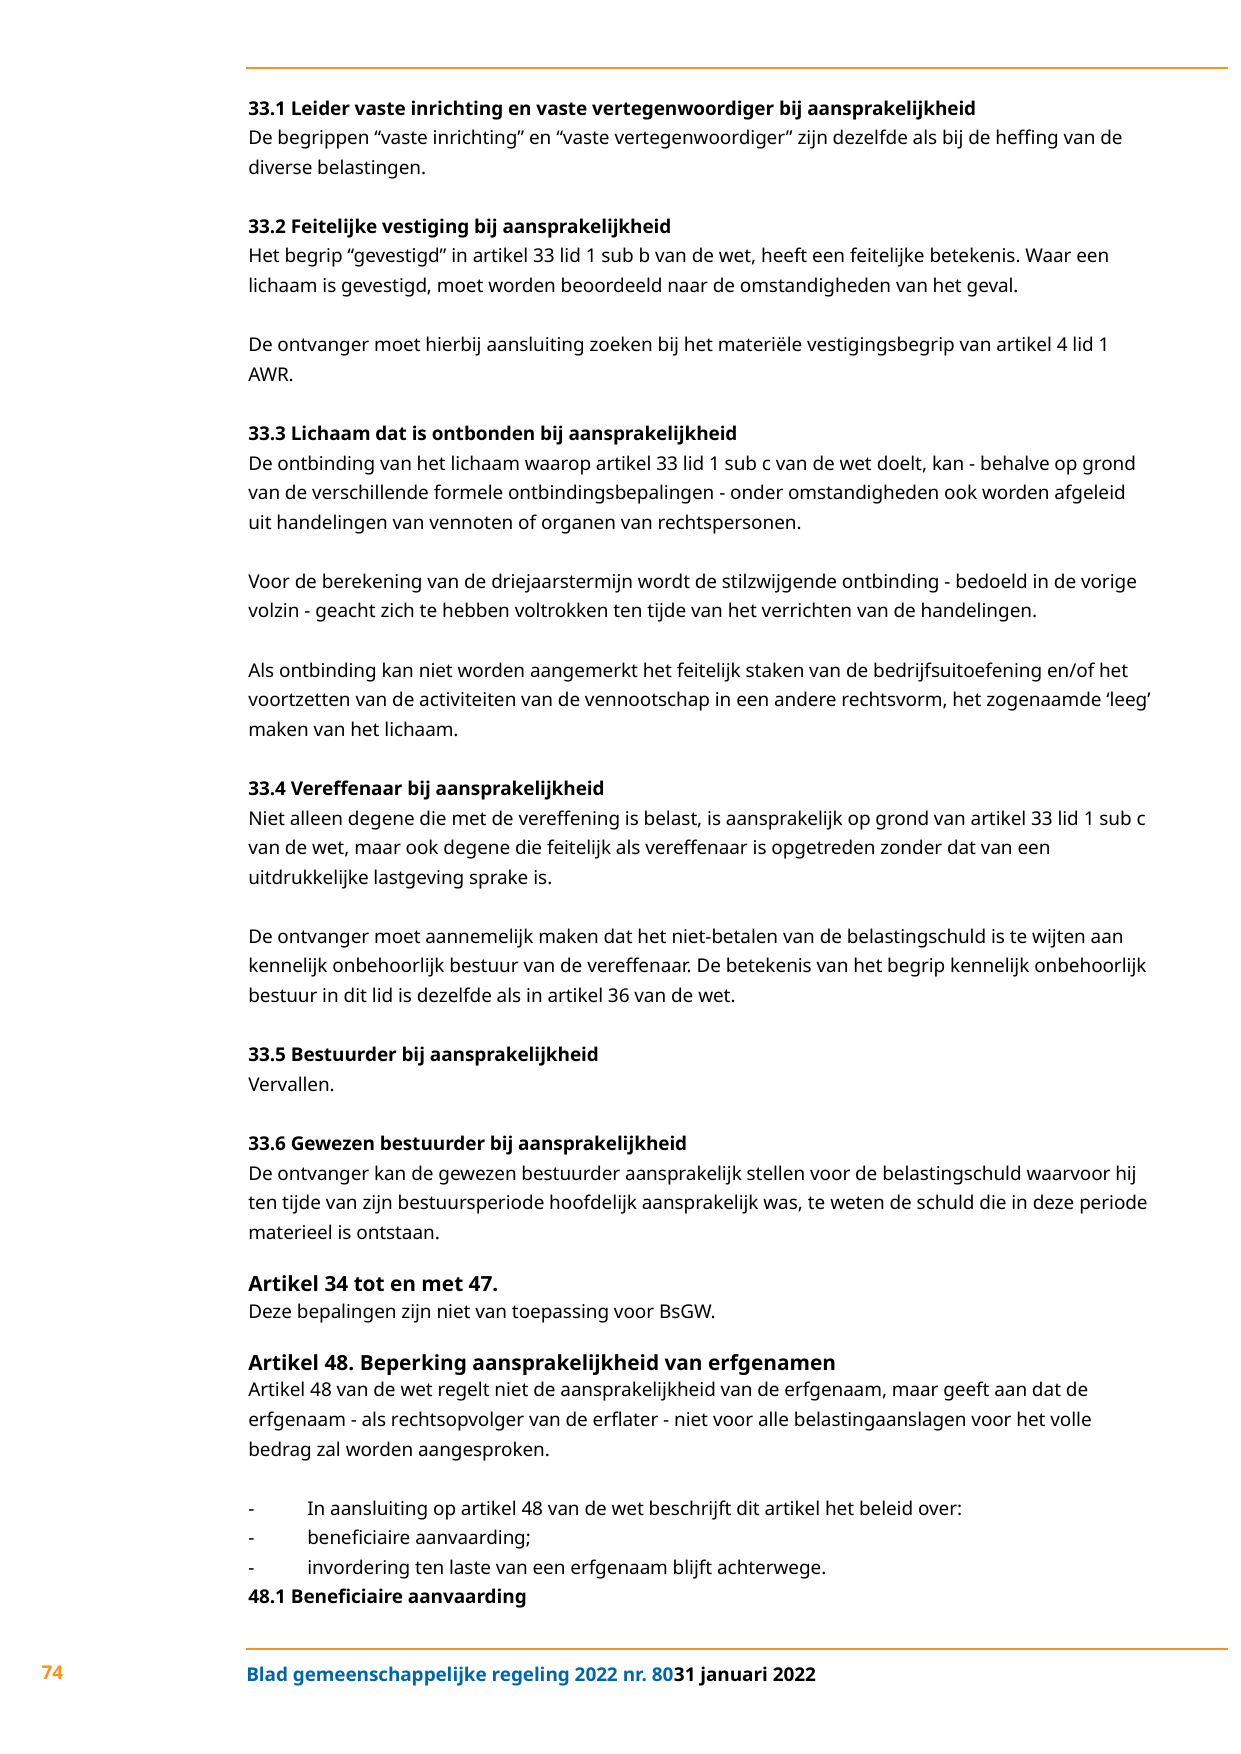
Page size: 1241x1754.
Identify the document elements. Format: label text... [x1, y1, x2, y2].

text De begrippen “vaste inrichting” en “vaste vertegenwoordiger” zijn dezelfde als bij de heffing van de diverse belastingen. [248, 124, 1152, 180]
text Vervallen. [248, 1071, 1152, 1097]
text Artikel 48. Beperking aansprakelijkheid van erfgenamen [248, 1348, 1152, 1377]
text De ontbinding van het lichaam waarop artikel 33 lid 1 sub c van de wet doelt, kan - behalve op grond van de verschillende formele ontbindingsbepalingen - onder omstandigheden ook worden afgeleid uit handelingen van vennoten of organen van rechtspersonen. [248, 450, 1152, 535]
text 33.5 Bestuurder bij aansprakelijkheid [248, 1041, 1152, 1067]
text 33.4 Vereffenaar bij aansprakelijkheid [248, 775, 1152, 801]
text De ontvanger moet aannemelijk maken dat het niet-betalen van de belastingschuld is te wijten aan kennelijk onbehoorlijk bestuur van de vereffenaar. De betekenis van het begrip kennelijk onbehoorlijk bestuur in dit lid is dezelfde als in artikel 36 van de wet. [248, 923, 1152, 1008]
text Artikel 48 van de wet regelt niet de aansprakelijkheid van de erfgenaam, maar geeft aan dat de erfgenaam - als rechtsopvolger van de erflater - niet voor alle belastingaanslagen voor het volle bedrag zal worden aangesproken. [248, 1377, 1152, 1462]
text Als ontbinding kan niet worden aangemerkt het feitelijk staken van de bedrijfsuitoefening en/of het voortzetten van de activiteiten van de vennootschap in een andere rechtsvorm, het zogenaamde ‘leeg’ maken van het lichaam. [248, 657, 1152, 742]
text Voor de berekening van de driejaarstermijn wordt de stilzwijgende ontbinding - bedoeld in de vorige volzin - geacht zich te hebben voltrokken ten tijde van het verrichten van de handelingen. [248, 568, 1152, 623]
text Niet alleen degene die met de vereffening is belast, is aansprakelijk op grond van artikel 33 lid 1 sub c van de wet, maar ook degene die feitelijk als vereffenaar is opgetreden zonder dat van een uitdrukkelijke lastgeving sprake is. [248, 805, 1152, 890]
text 33.2 Feitelijke vestiging bij aansprakelijkheid [248, 213, 1152, 239]
list In aansluiting op artikel 48 van de wet beschrijft dit artikel het beleid over: [248, 1495, 1152, 1521]
text Het begrip “gevestigd” in artikel 33 lid 1 sub b van de wet, heeft een feitelijke betekenis. Waar een lichaam is gevestigd, moet worden beoordeeld naar de omstandigheden van het geval. [248, 243, 1152, 298]
list invordering ten laste van een erfgenaam blijft achterwege. [248, 1554, 1152, 1580]
text De ontvanger kan de gewezen bestuurder aansprakelijk stellen voor de belastingschuld waarvoor hij ten tijde van zijn bestuursperiode hoofdelijk aansprakelijk was, te weten de schuld die in deze periode materieel is ontstaan. [248, 1160, 1152, 1245]
text 33.6 Gewezen bestuurder bij aansprakelijkheid [248, 1130, 1152, 1156]
text 33.3 Lichaam dat is ontbonden bij aansprakelijkheid [248, 420, 1152, 446]
text Deze bepalingen zijn niet van toepassing voor BsGW. [248, 1298, 1152, 1323]
text De ontvanger moet hierbij aansluiting zoeken bij het materiële vestigingsbegrip van artikel 4 lid 1 AWR. [248, 331, 1152, 387]
text 48.1 Beneficiaire aanvaarding [248, 1584, 1152, 1609]
text Artikel 34 tot en met 47. [248, 1269, 1152, 1298]
text 33.1 Leider vaste inrichting en vaste vertegenwoordiger bij aansprakelijkheid [248, 95, 1152, 121]
picture [41, 47, 231, 172]
list beneficiaire aanvaarding; [248, 1524, 1152, 1550]
